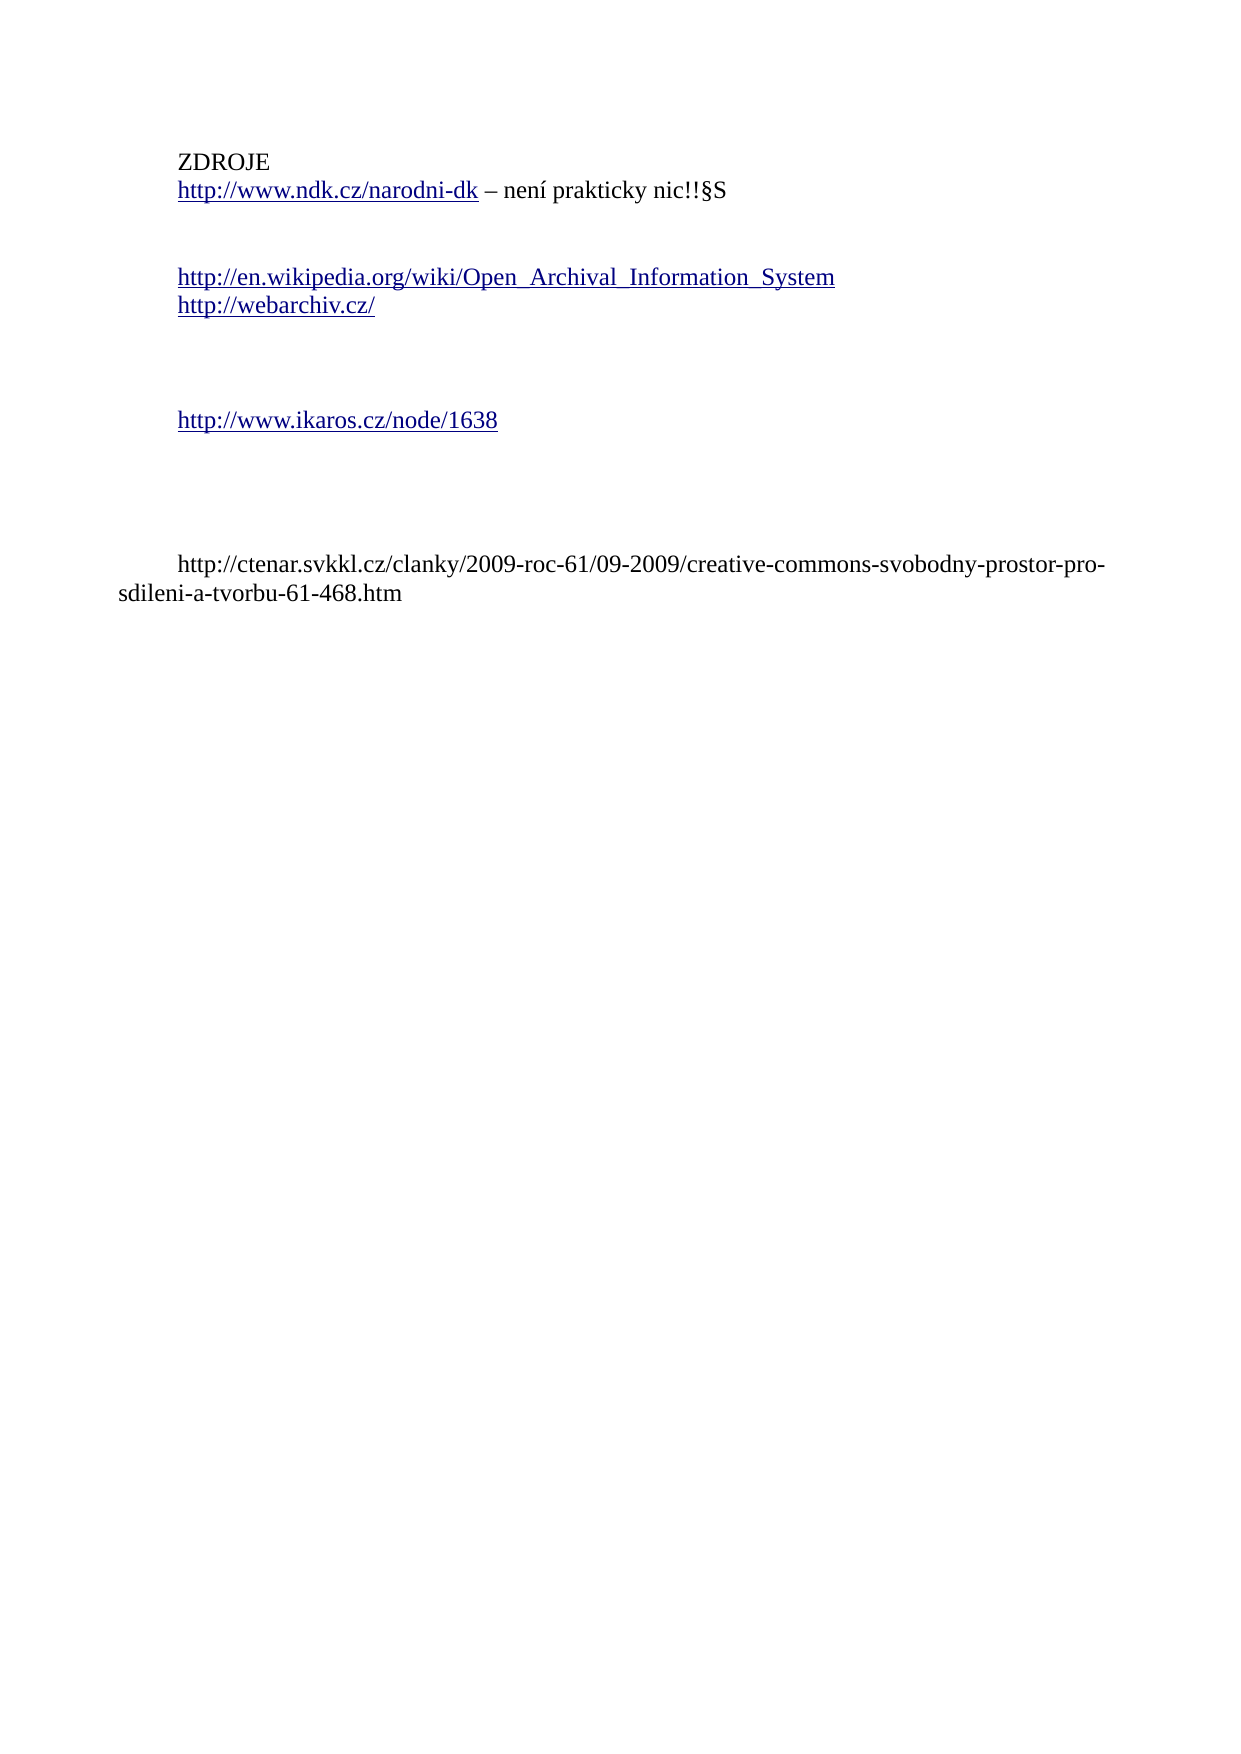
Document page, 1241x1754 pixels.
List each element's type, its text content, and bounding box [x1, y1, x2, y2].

text http://ctenar.svkkl.cz/clanky/2009-roc-61/09-2009/creative-commons-svobodny-prostor-pro-sdileni-a-tvorbu-61-468.htm [118, 549, 1122, 607]
text http://en.wikipedia.org/wiki/Open_Archival_Information_System [118, 262, 1122, 291]
text http://www.ikaros.cz/node/1638 [118, 406, 1122, 434]
text http://webarchiv.cz/ [118, 291, 1122, 319]
text http://www.ndk.cz/narodni-dk – není prakticky nic!!§S [118, 176, 1122, 204]
text ZDROJE [118, 147, 1122, 176]
